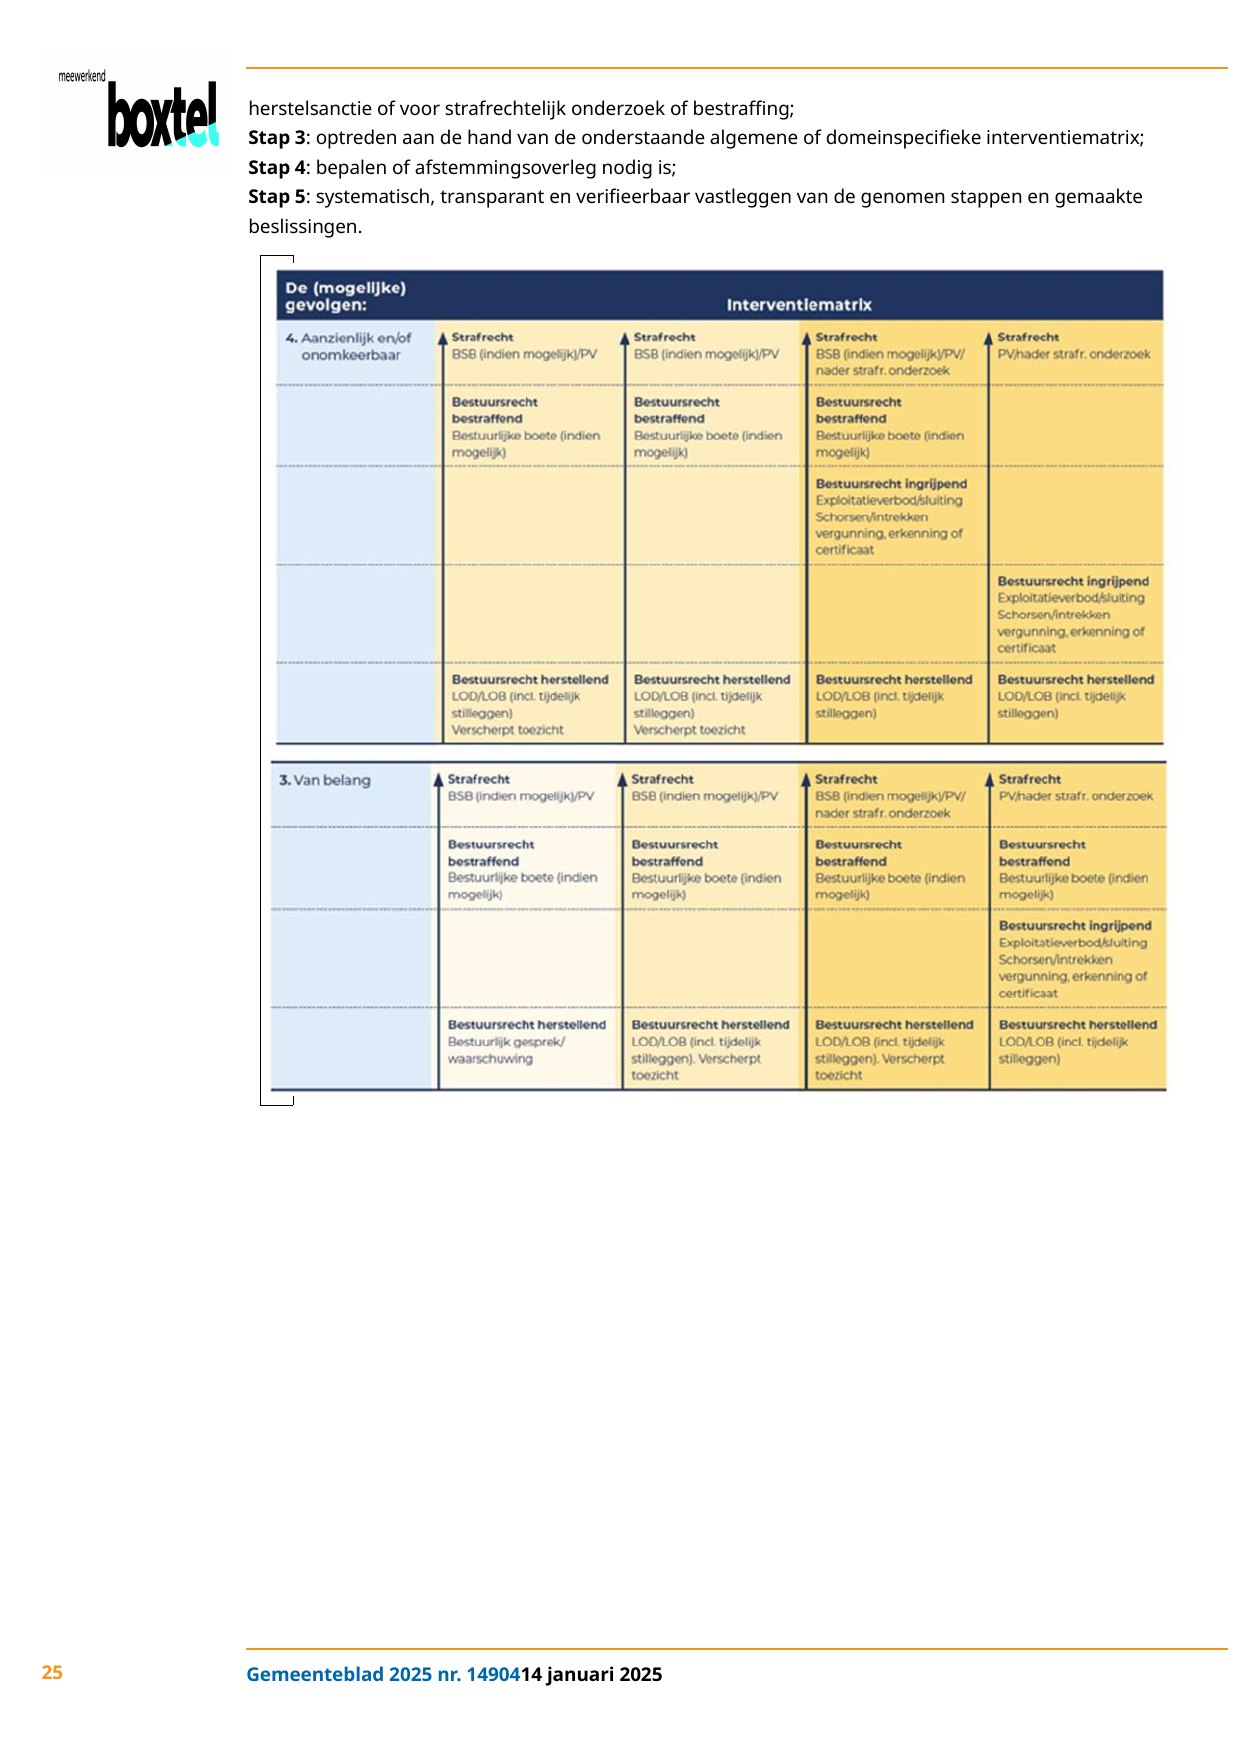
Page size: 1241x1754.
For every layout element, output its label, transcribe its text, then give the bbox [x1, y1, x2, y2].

picture [268, 263, 1173, 1096]
text Stap 3: optreden aan de hand van de onderstaande algemene of domeinspecifieke interventiematrix; [248, 124, 1152, 150]
text herstelsanctie of voor strafrechtelijk onderzoek of bestraffing; [248, 95, 1152, 121]
picture [41, 47, 231, 172]
text Stap 4: bepalen of afstemmingsoverleg nodig is; [248, 154, 1152, 180]
text Stap 5: systematisch, transparant en verifieerbaar vastleggen van de genomen stappen en gemaakte beslissingen. [248, 183, 1152, 239]
